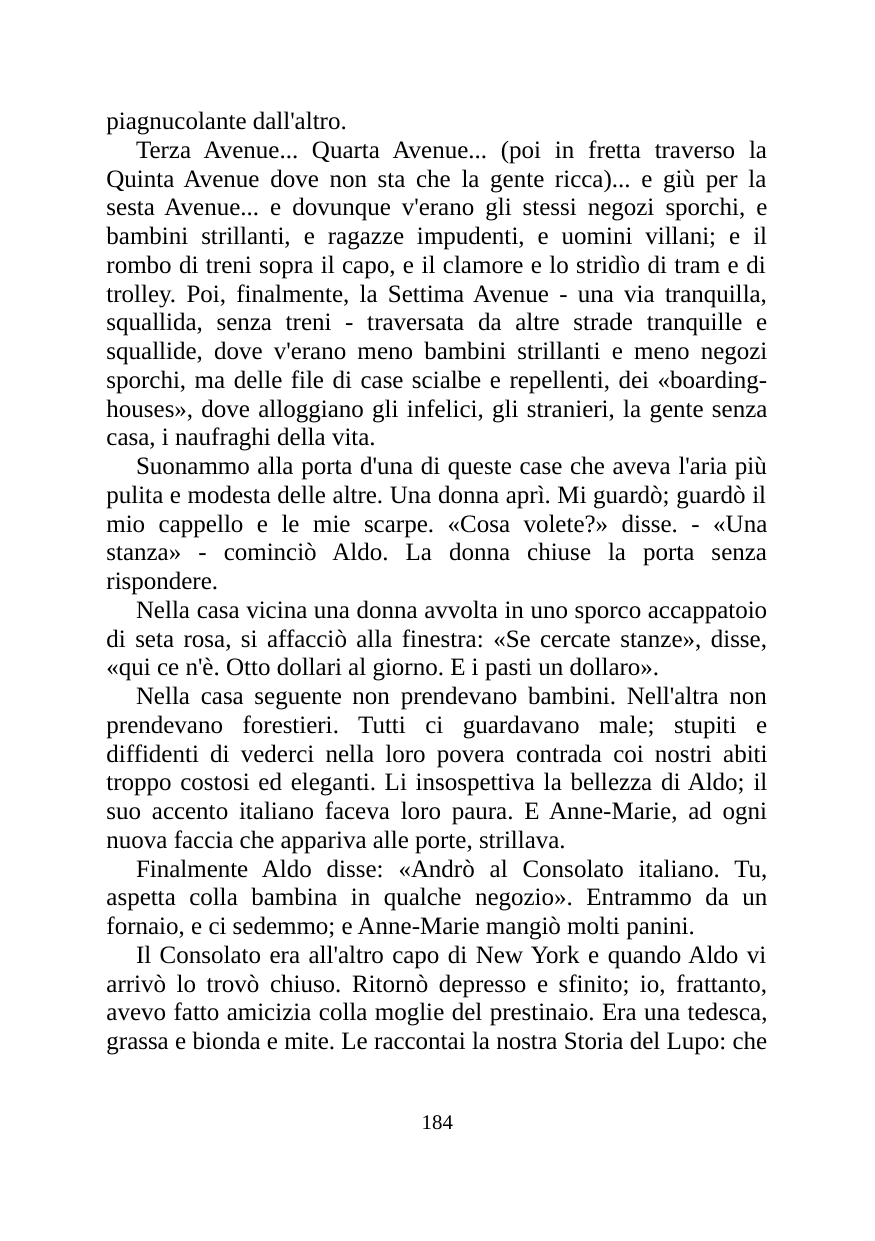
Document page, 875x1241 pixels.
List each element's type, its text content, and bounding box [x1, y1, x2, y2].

text Il Consolato era all'altro capo di New York e quando Aldo vi arrivò lo trovò chiuso. Ritornò depresso e sfinito; io, frattanto, avevo fatto amicizia colla moglie del prestinaio. Era una tedesca, grassa e bionda e mite. Le raccontai la nostra Storia del Lupo: che [106, 940, 768, 1055]
text Suonammo alla porta d'una di queste case che aveva l'aria più pulita e modesta delle altre. Una donna aprì. Mi guardò; guardò il mio cappello e le mie scarpe. «Cosa volete?» disse. - «Una stanza» - cominciò Aldo. La donna chiuse la porta senza rispondere. [106, 451, 768, 595]
text Terza Avenue... Quarta Avenue... (poi in fretta traverso la Quinta Avenue dove non sta che la gente ricca)... e giù per la sesta Avenue... e dovunque v'erano gli stessi negozi sporchi, e bambini strillanti, e ragazze impudenti, e uomini villani; e il rombo di treni sopra il capo, e il clamore e lo stridìo di tram e di trolley. Poi, finalmente, la Settima Avenue - una via tranquilla, squallida, senza treni - traversata da altre strade tranquille e squallide, dove v'erano meno bambini strillanti e meno negozi sporchi, ma delle file di case scialbe e repellenti, dei «boarding-houses», dove alloggiano gli infelici, gli stranieri, la gente senza casa, i naufraghi della vita. [106, 135, 768, 451]
text Finalmente Aldo disse: «Andrò al Consolato italiano. Tu, aspetta colla bambina in qualche negozio». Entrammo da un fornaio, e ci sedemmo; e Anne-Marie mangiò molti panini. [106, 854, 768, 940]
text Nella casa seguente non prendevano bambini. Nell'altra non prendevano forestieri. Tutti ci guardavano male; stupiti e diffidenti di vederci nella loro povera contrada coi nostri abiti troppo costosi ed eleganti. Li insospettiva la bellezza di Aldo; il suo accento italiano faceva loro paura. E Anne-Marie, ad ogni nuova faccia che appariva alle porte, strillava. [106, 681, 768, 854]
text Nella casa vicina una donna avvolta in uno sporco accappatoio di seta rosa, si affacciò alla finestra: «Se cercate stanze», disse, «qui ce n'è. Otto dollari al giorno. E i pasti un dollaro». [106, 595, 768, 681]
text piagnucolante dall'altro. [106, 106, 768, 135]
